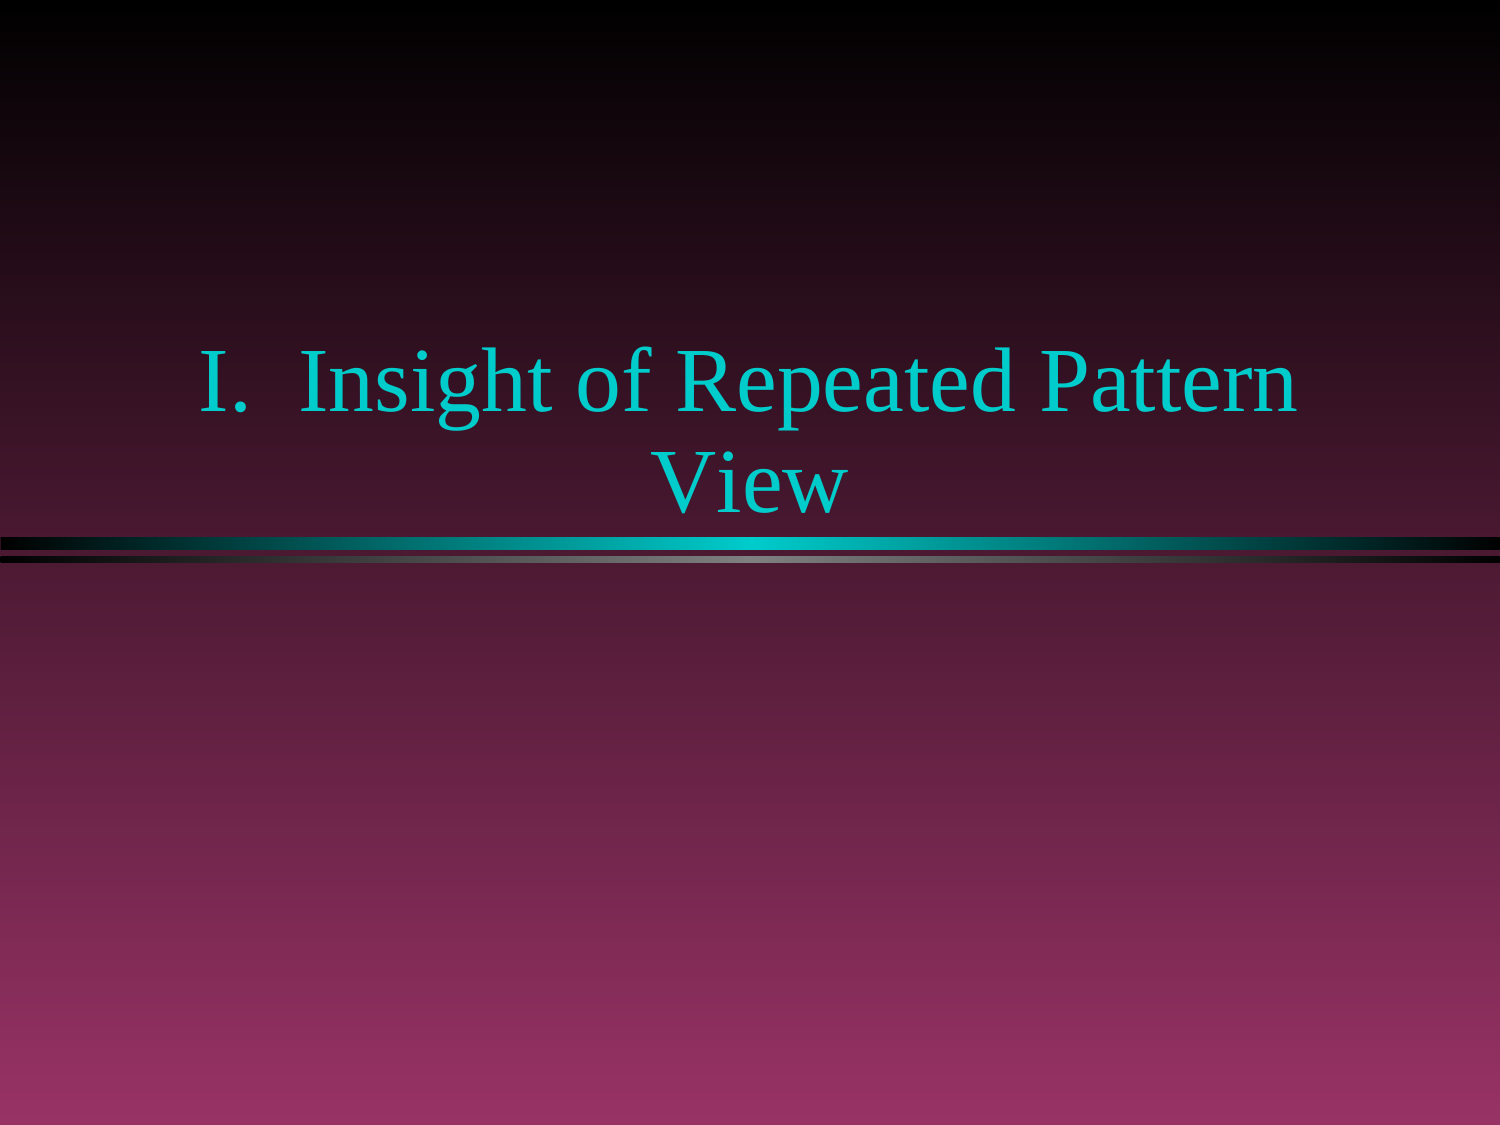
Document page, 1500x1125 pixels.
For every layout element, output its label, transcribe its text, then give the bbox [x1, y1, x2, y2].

title I. Insight of Repeated Pattern View [118, 321, 1382, 541]
